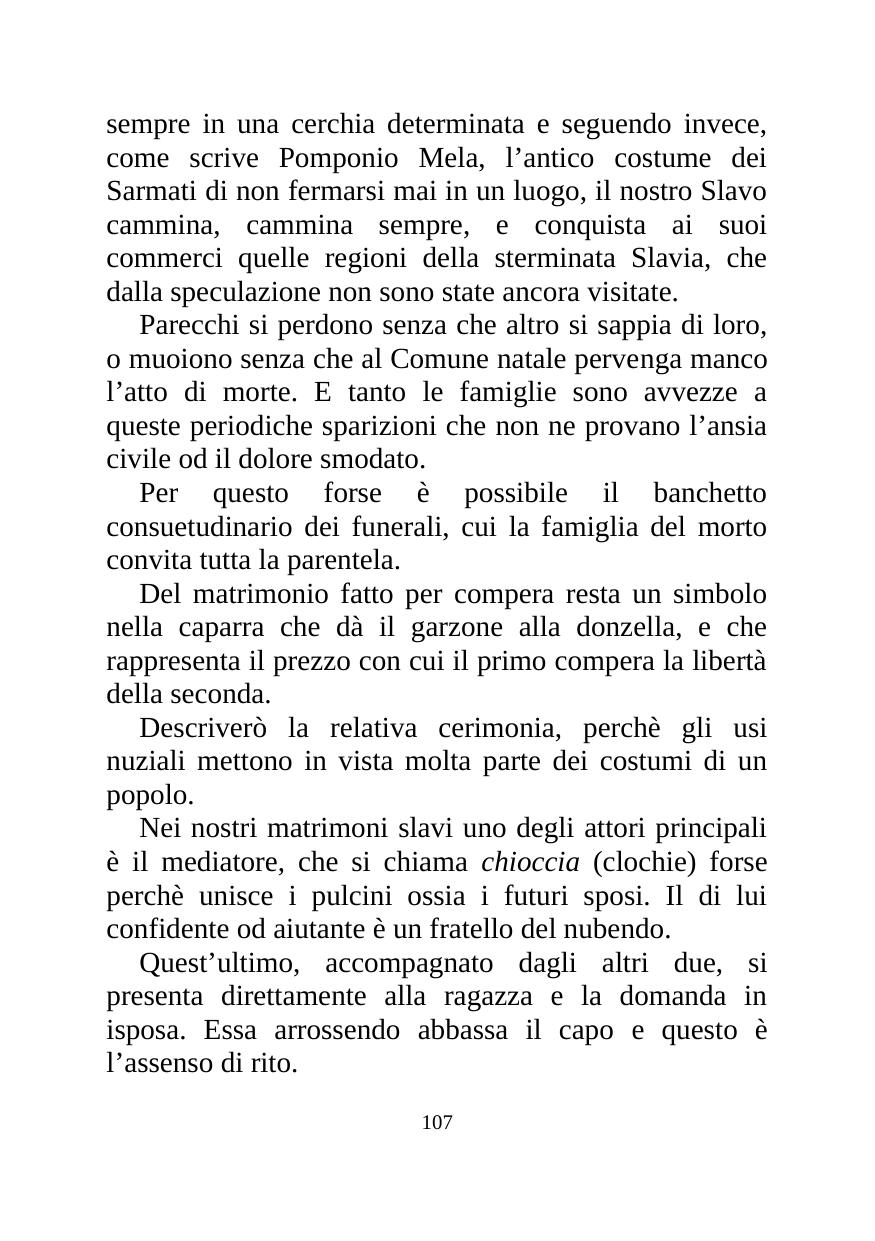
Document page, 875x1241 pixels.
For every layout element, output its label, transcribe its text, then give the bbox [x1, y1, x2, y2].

text sempre in una cerchia determinata e seguendo invece, come scrive Pomponio Mela, l’antico costume dei Sarmati di non fermarsi mai in un luogo, il nostro Slavo cammina, cammina sempre, e conquista ai suoi commerci quelle regioni della sterminata Slavia, che dalla speculazione non sono state ancora visitate. [106, 106, 768, 307]
text Nei nostri matrimoni slavi uno degli attori principali è il mediatore, che si chiama chioccia (clochie) forse perchè unisce i pulcini ossia i futuri sposi. Il di lui confidente od aiutante è un fratello del nubendo. [106, 811, 768, 945]
text Del matrimonio fatto per compera resta un simbolo nella caparra che dà il garzone alla donzella, e che rappresenta il prezzo con cui il primo compera la libertà della seconda. [106, 576, 768, 710]
text Descriverò la relativa cerimonia, perchè gli usi nuziali mettono in vista molta parte dei costumi di un popolo. [106, 710, 768, 811]
text Per questo forse è possibile il banchetto consuetudinario dei funerali, cui la famiglia del morto convita tutta la parentela. [106, 475, 768, 576]
text Quest’ultimo, accompagnato dagli altri due, si presenta direttamente alla ragazza e la domanda in isposa. Essa arrossendo abbassa il capo e questo è l’assenso di rito. [106, 945, 768, 1079]
text Parecchi si perdono senza che altro si sappia di loro, o muoiono senza che al Comune natale pervenga manco l’atto di morte. E tanto le famiglie sono avvezze a queste periodiche sparizioni che non ne provano l’ansia civile od il dolore smodato. [106, 307, 768, 475]
